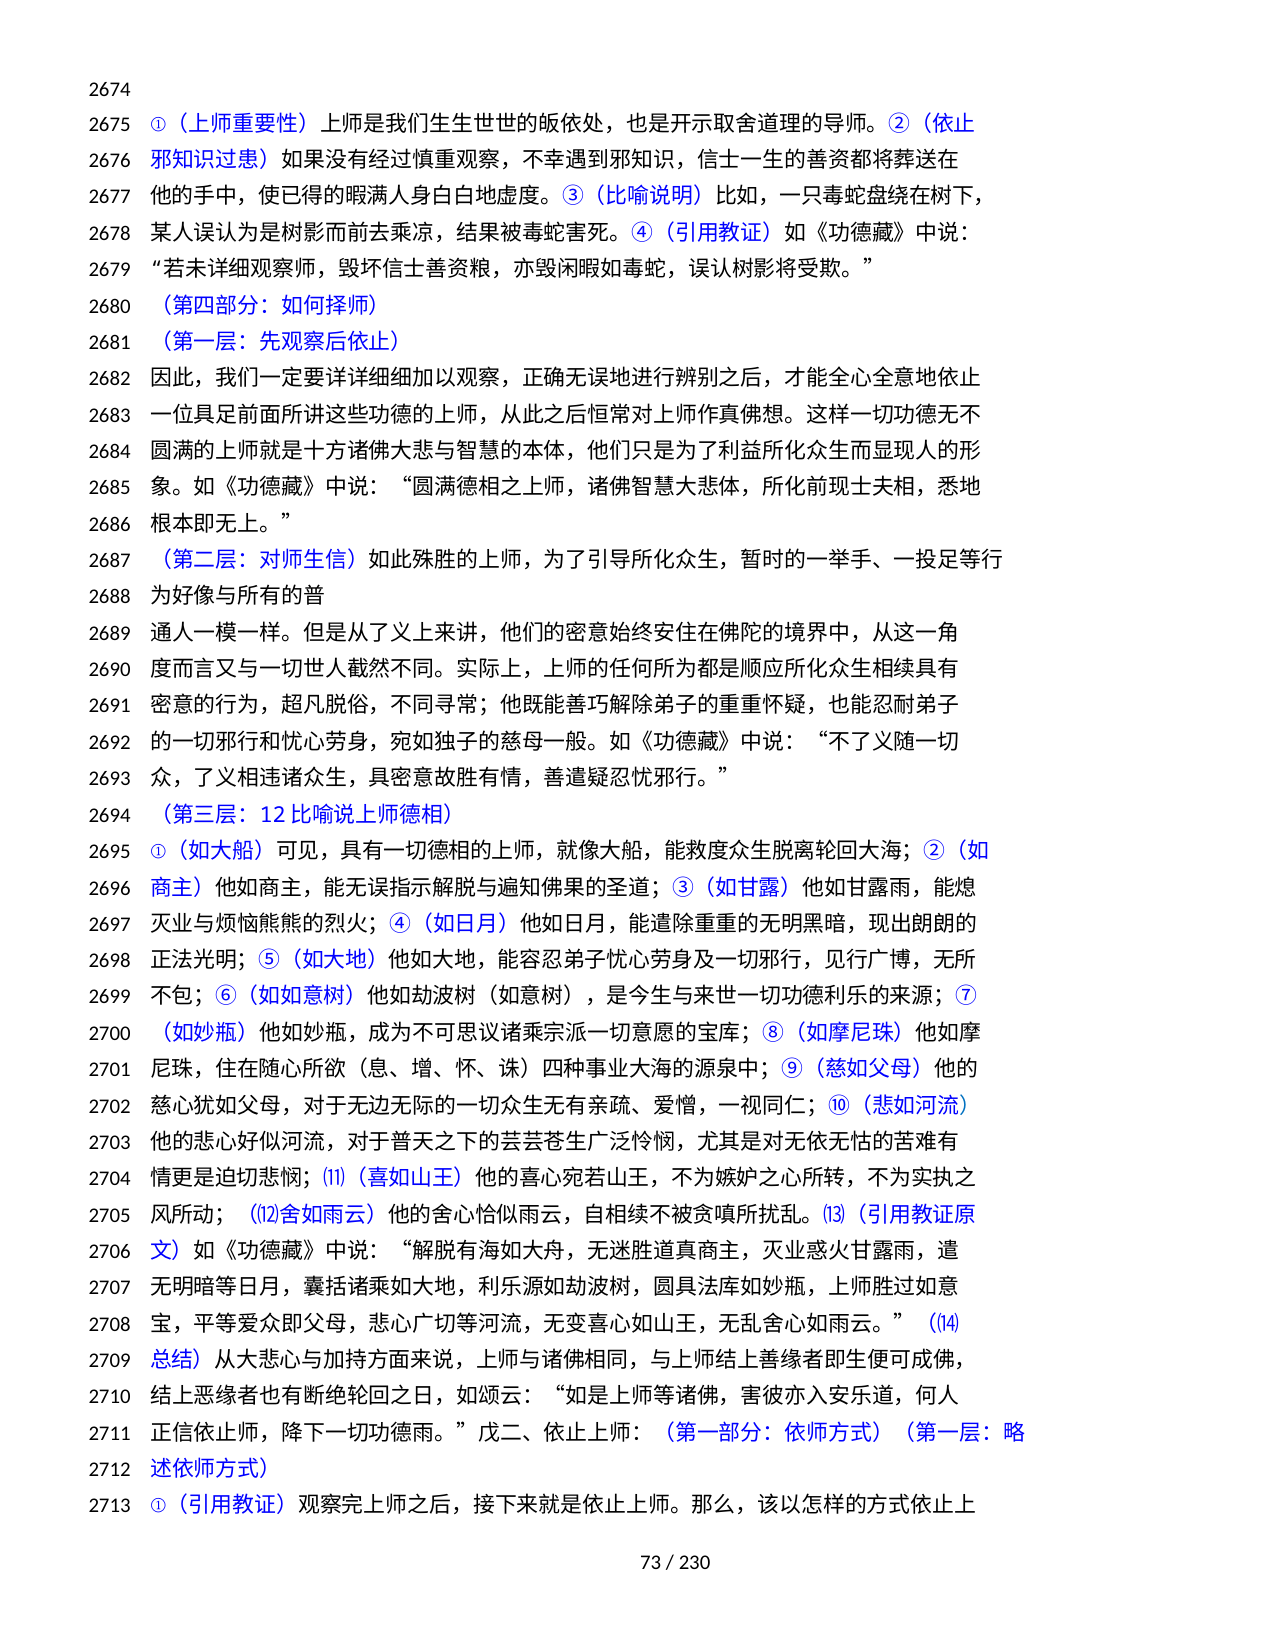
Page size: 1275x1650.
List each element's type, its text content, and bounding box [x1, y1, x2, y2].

text 根本即无上。” [150, 506, 1200, 537]
text ①（引用教证）观察完上师之后，接下来就是依止上师。那么，该以怎样的方式依止上 [150, 1487, 1200, 1519]
text 邪知识过患）如果没有经过慎重观察，不幸遇到邪知识，信士一生的善资都将葬送在 [150, 142, 1200, 174]
text 文）如《功德藏》中说：“解脱有海如大舟，无迷胜道真商主，灭业惑火甘露雨，遣 [150, 1233, 1028, 1265]
text 无明暗等日月，囊括诸乘如大地，利乐源如劫波树，圆具法库如妙瓶，上师胜过如意 [150, 1269, 1028, 1301]
text 总结）从大悲心与加持方面来说，上师与诸佛相同，与上师结上善缘者即生便可成佛， [150, 1342, 1028, 1374]
text 宝，平等爱众即父母，悲心广切等河流，无变喜心如山王，无乱舍心如雨云。”（⒁ [150, 1306, 1028, 1337]
text 正信依止师，降下一切功德雨。”戊二、依止上师：（第一部分：依师方式）（第一层：略述依师方式） [150, 1415, 1028, 1483]
text 尼珠，住在随心所欲（息、增、怀、诛）四种事业大海的源泉中；⑨（慈如父母）他的 [150, 1051, 1028, 1083]
text 他的手中，使已得的暇满人身白白地虚度。③（比喻说明）比如，一只毒蛇盘绕在树下， [150, 178, 1200, 210]
text 慈心犹如父母，对于无边无际的一切众生无有亲疏、爱憎，一视同仁；⑩（悲如河流） [150, 1088, 1028, 1119]
text “若未详细观察师，毁坏信士善资粮，亦毁闲暇如毒蛇，误认树影将受欺。” [150, 251, 1200, 283]
text ①（如大船）可见，具有一切德相的上师，就像大船，能救度众生脱离轮回大海；②（如 [150, 833, 1028, 865]
text 不包；⑥（如如意树）他如劫波树（如意树），是今生与来世一切功德利乐的来源；⑦ [150, 978, 1028, 1010]
text 度而言又与一切世人截然不同。实际上，上师的任何所为都是顺应所化众生相续具有 [150, 651, 1022, 683]
text ①（上师重要性）上师是我们生生世世的皈依处，也是开示取舍道理的导师。②（依止 [150, 106, 1200, 137]
text （第二层：对师生信）如此殊胜的上师，为了引导所化众生，暂时的一举手、一投足等行为好像与所有的普 [150, 542, 1022, 610]
text （第三层：12比喻说上师德相） [150, 797, 1200, 828]
text （第一层：先观察后依止） [150, 324, 1200, 356]
text 风所动；（⑿舍如雨云）他的舍心恰似雨云，自相续不被贪嗔所扰乱。⒀（引用教证原 [150, 1197, 1028, 1228]
text 正法光明；⑤（如大地）他如大地，能容忍弟子忧心劳身及一切邪行，见行广博，无所 [150, 942, 1028, 974]
text （如妙瓶）他如妙瓶，成为不可思议诸乘宗派一切意愿的宝库；⑧（如摩尼珠）他如摩 [150, 1015, 1028, 1047]
text 灭业与烦恼熊熊的烈火；④（如日月）他如日月，能遣除重重的无明黑暗，现出朗朗的 [150, 906, 1028, 937]
text 他的悲心好似河流，对于普天之下的芸芸苍生广泛怜悯，尤其是对无依无怙的苦难有 [150, 1124, 1028, 1156]
text 某人误认为是树影而前去乘凉，结果被毒蛇害死。④（引用教证）如《功德藏》中说： [150, 215, 1200, 246]
text 商主）他如商主，能无误指示解脱与遍知佛果的圣道；③（如甘露）他如甘露雨，能熄 [150, 869, 1028, 901]
text 象。如《功德藏》中说：“圆满德相之上师，诸佛智慧大悲体，所化前现士夫相，悉地 [150, 469, 1200, 501]
text 因此，我们一定要详详细细加以观察，正确无误地进行辨别之后，才能全心全意地依止 [150, 360, 1200, 392]
text 情更是迫切悲悯；⑾（喜如山王）他的喜心宛若山王，不为嫉妒之心所转，不为实执之 [150, 1160, 1028, 1192]
text （第四部分：如何择师） [150, 288, 1200, 319]
text 圆满的上师就是十方诸佛大悲与智慧的本体，他们只是为了利益所化众生而显现人的形 [150, 433, 1200, 465]
text 结上恶缘者也有断绝轮回之日，如颂云：“如是上师等诸佛，害彼亦入安乐道，何人 [150, 1378, 1028, 1410]
text 密意的行为，超凡脱俗，不同寻常；他既能善巧解除弟子的重重怀疑，也能忍耐弟子 [150, 687, 1022, 719]
text 众，了义相违诸众生，具密意故胜有情，善遣疑忍忧邪行。” [150, 760, 1022, 792]
text 一位具足前面所讲这些功德的上师，从此之后恒常对上师作真佛想。这样一切功德无不 [150, 397, 1200, 428]
text 通人一模一样。但是从了义上来讲，他们的密意始终安住在佛陀的境界中，从这一角 [150, 615, 1022, 646]
text 的一切邪行和忧心劳身，宛如独子的慈母一般。如《功德藏》中说：“不了义随一切 [150, 724, 1022, 756]
